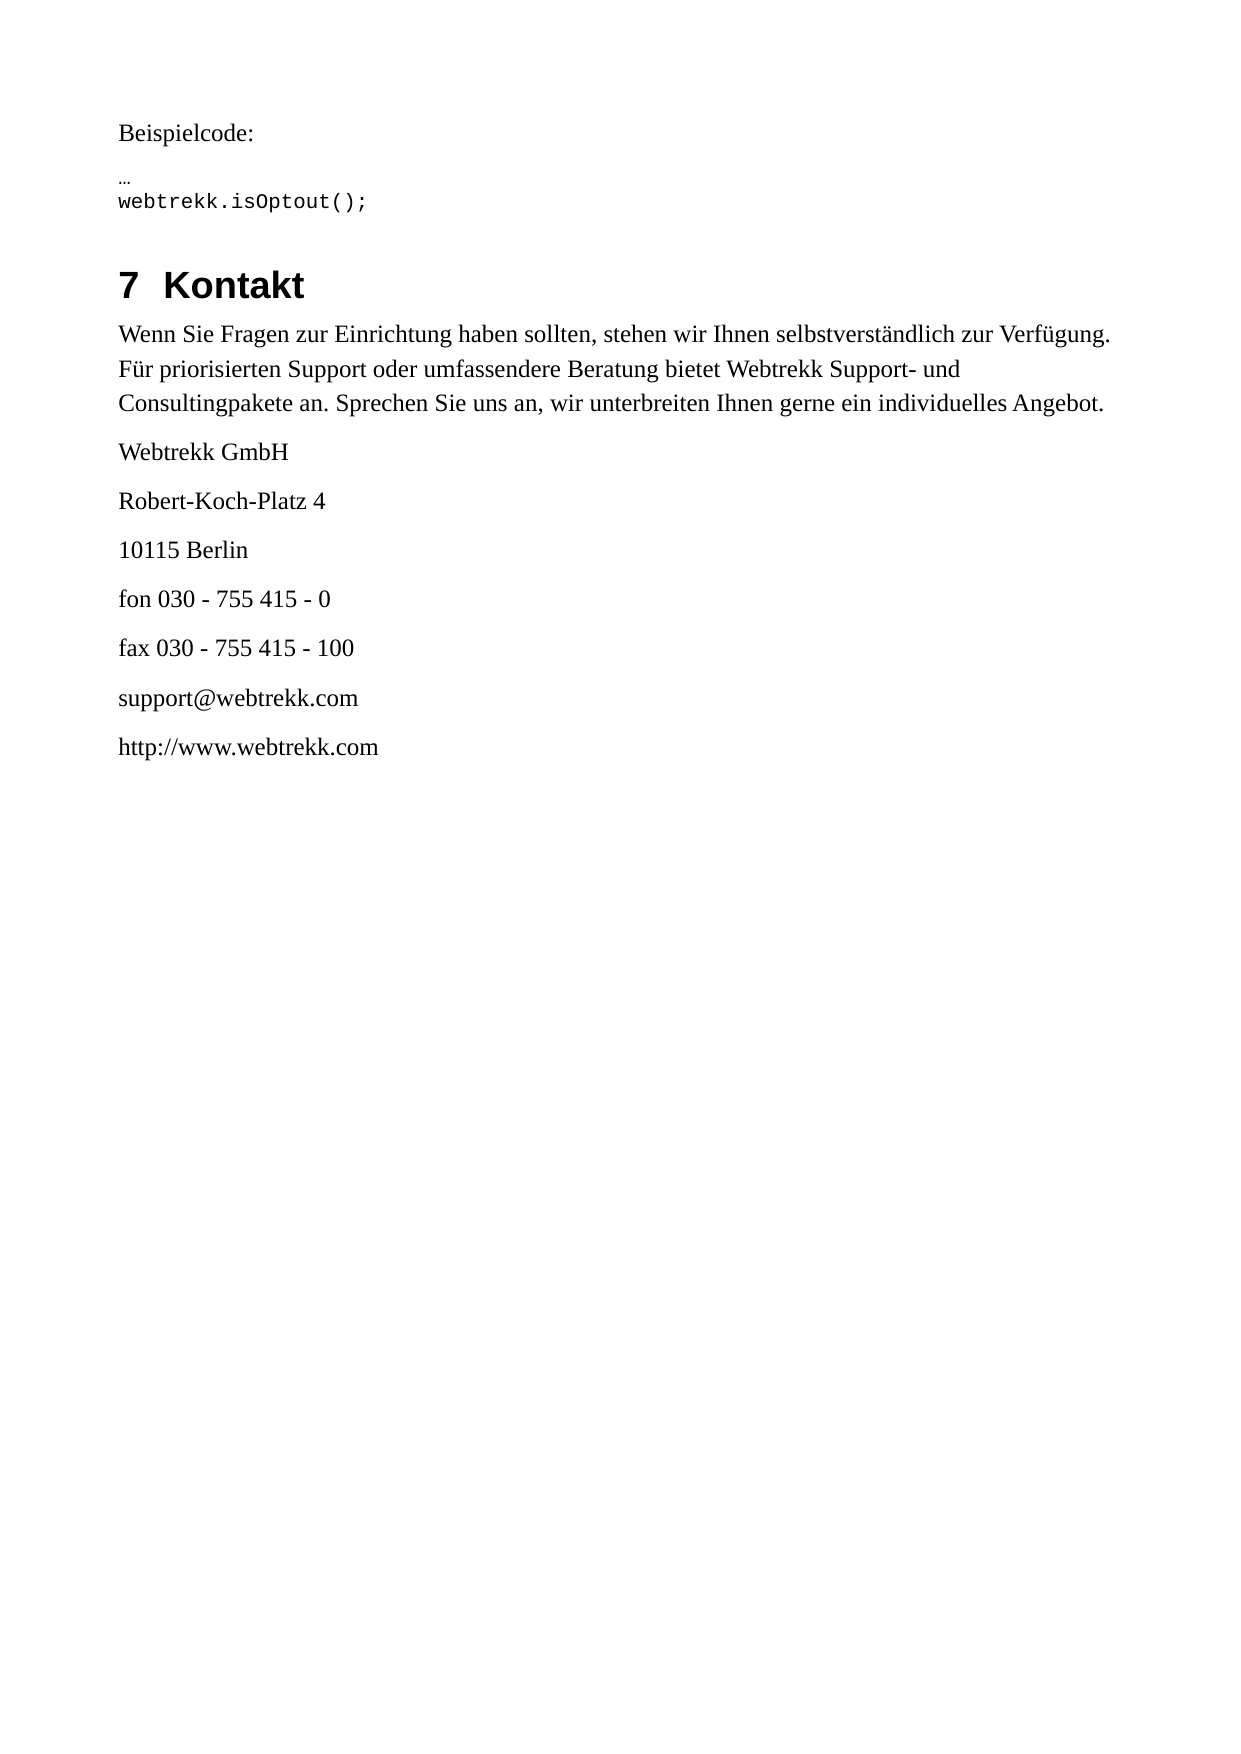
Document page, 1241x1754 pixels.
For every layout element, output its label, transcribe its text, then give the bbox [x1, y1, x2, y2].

text http://www.webtrekk.com [118, 732, 1122, 760]
text Webtrekk GmbH [118, 437, 1122, 466]
text fon 030 - 755 415 - 0 [118, 584, 1122, 613]
text support@webtrekk.com [118, 683, 1122, 711]
text fax 030 - 755 415 - 100 [118, 633, 1122, 662]
subtitle Kontakt [118, 263, 1122, 307]
text Wenn Sie Fragen zur Einrichtung haben sollten, stehen wir Ihnen selbstverständlich zur Verfügung. Für priorisierten Support oder umfassendere Beratung bietet Webtrekk Support- und Consultingpakete an. Sprechen Sie uns an, wir unterbreiten Ihnen gerne ein individuelles Angebot. [118, 319, 1122, 417]
text Robert-Koch-Platz 4 [118, 486, 1122, 515]
text 10115 Berlin [118, 535, 1122, 564]
text webtrekk.isOptout(); [118, 191, 1122, 214]
text … [118, 167, 1122, 191]
text Beispielcode: [118, 118, 1122, 147]
